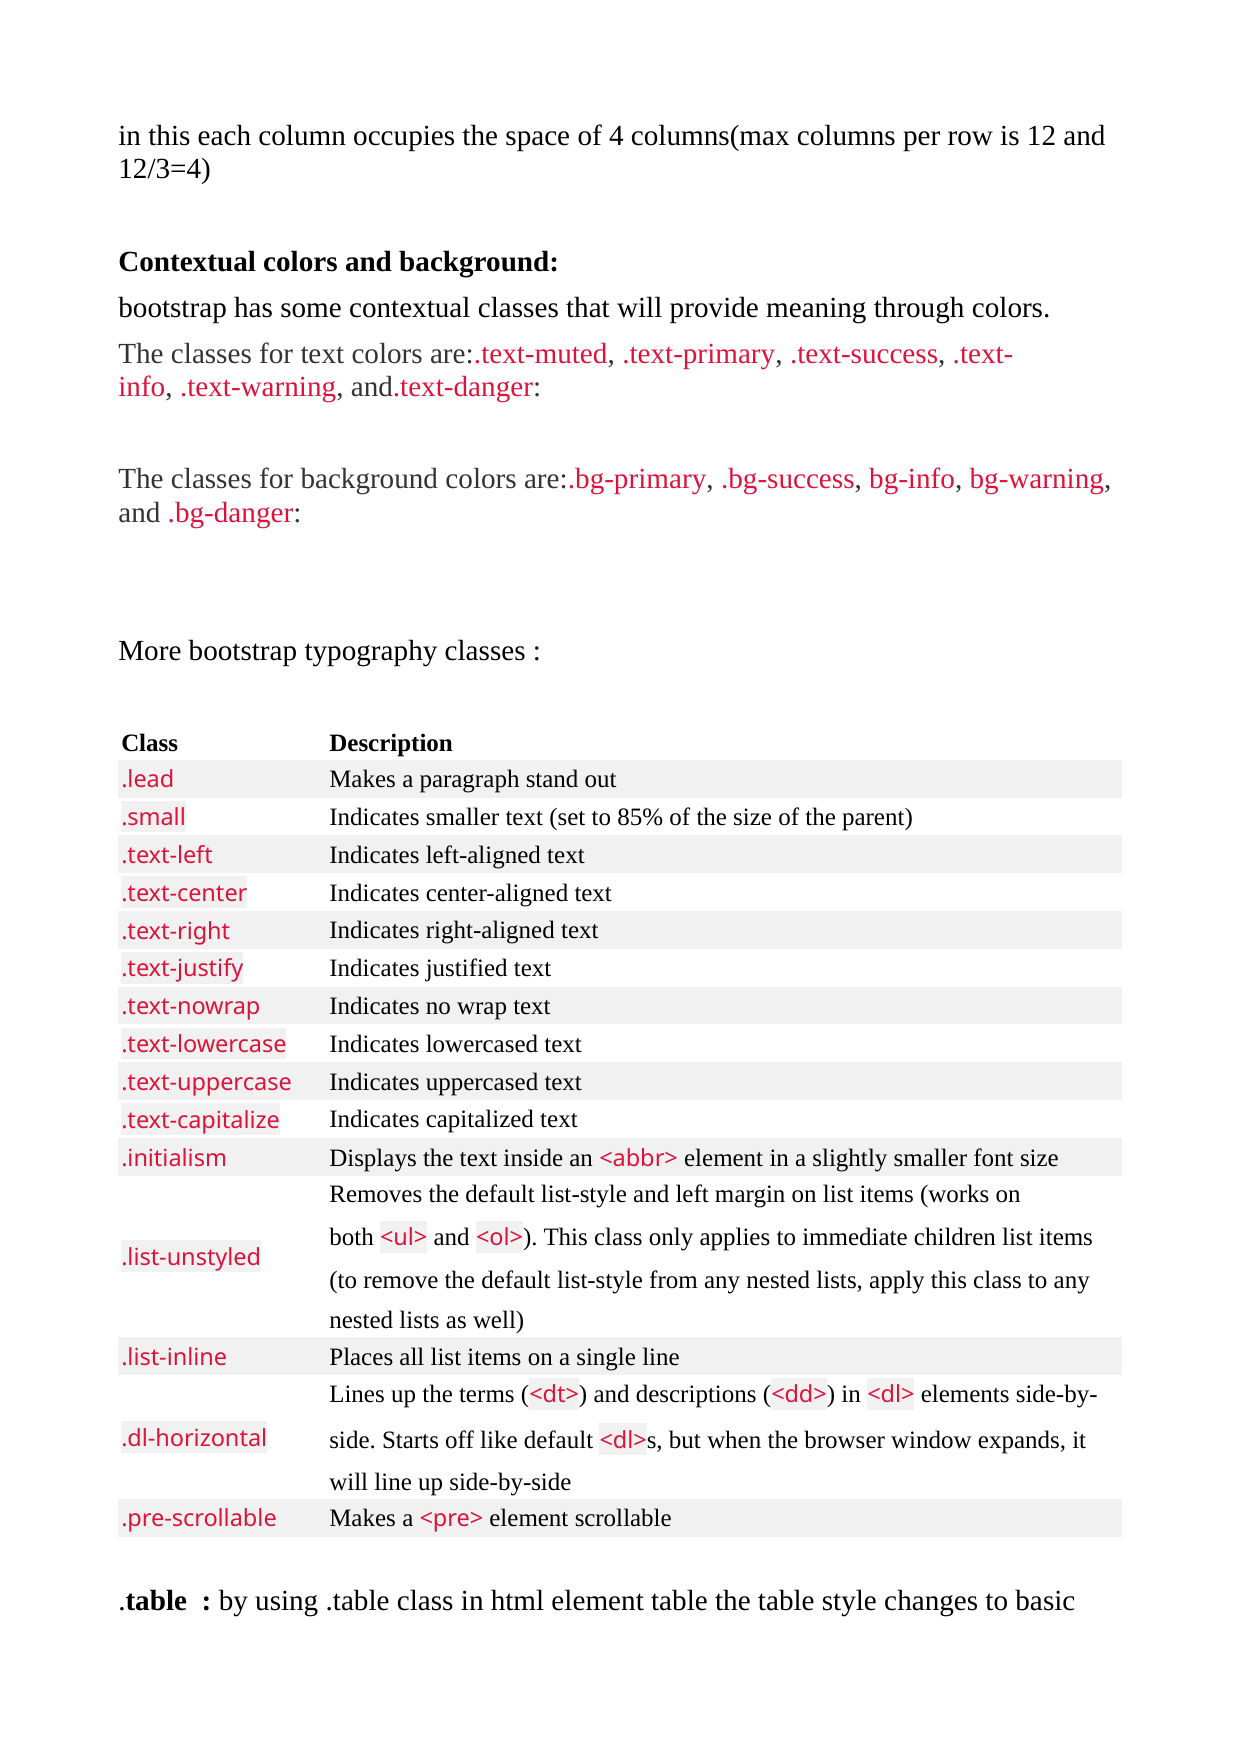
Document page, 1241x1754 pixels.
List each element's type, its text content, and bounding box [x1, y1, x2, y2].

table_cell Indicates smaller text (set to 85% of the size of the parent) [326, 798, 1122, 835]
table_cell .small [118, 798, 326, 835]
text More bootstrap typography classes : [118, 633, 1122, 667]
table_cell Indicates capitalized text [326, 1100, 1122, 1138]
table_cell .text-lowercase [118, 1025, 326, 1062]
table_cell .list-unstyled [118, 1176, 326, 1337]
table_cell Indicates lowercased text [326, 1025, 1122, 1062]
table_header Class [118, 725, 326, 760]
table_cell .text-capitalize [118, 1100, 326, 1138]
table_cell .list-inline [118, 1337, 326, 1375]
text in this each column occupies the space of 4 columns(max columns per row is 12 and 12/3=4) [118, 118, 1122, 185]
table_cell Indicates justified text [326, 949, 1122, 987]
table_cell .text-left [118, 835, 326, 873]
table_cell Makes a paragraph stand out [326, 760, 1122, 798]
text bootstrap has some contextual classes that will provide meaning through colors. [118, 290, 1122, 323]
table_cell .pre-scrollable [118, 1499, 326, 1537]
table_cell .text-uppercase [118, 1062, 326, 1100]
table_cell Removes the default list-style and left margin on list items (works on both <ul> and <ol>). This class only applies to immediate children list items (to remove the default list-style from any nested lists, apply this class to any nested lists as well) [326, 1176, 1122, 1337]
table_cell .text-center [118, 873, 326, 911]
text Contextual colors and background: [118, 244, 1122, 277]
table_cell .text-right [118, 911, 326, 949]
table_cell .text-nowrap [118, 987, 326, 1024]
table_cell Makes a <pre> element scrollable [326, 1499, 1122, 1537]
table_cell Indicates right-aligned text [326, 911, 1122, 949]
table_cell Displays the text inside an <abbr> element in a slightly smaller font size [326, 1138, 1122, 1176]
table_cell .initialism [118, 1138, 326, 1176]
table_cell Indicates uppercased text [326, 1062, 1122, 1100]
table_cell Indicates center-aligned text [326, 873, 1122, 911]
table_cell .text-justify [118, 949, 326, 987]
text The classes for background colors are:.bg-primary, .bg-success, bg-info, bg-warning, and .bg-danger: [118, 461, 1122, 528]
table_cell .lead [118, 760, 326, 798]
table_cell .dl-horizontal [118, 1375, 326, 1499]
table_header Description [326, 725, 1122, 760]
table_cell Places all list items on a single line [326, 1337, 1122, 1375]
table_cell Indicates no wrap text [326, 987, 1122, 1024]
table_cell Lines up the terms (<dt>) and descriptions (<dd>) in <dl> elements side-by-side. Starts off like default <dl>s, but when the browser window expands, it will line up side-by-side [326, 1375, 1122, 1499]
text .table : by using .table class in html element table the table style changes to basic [118, 1583, 1122, 1616]
text The classes for text colors are:.text-muted, .text-primary, .text-success, .text-info, .text-warning, and.text-danger: [118, 336, 1122, 403]
table_cell Indicates left-aligned text [326, 835, 1122, 873]
